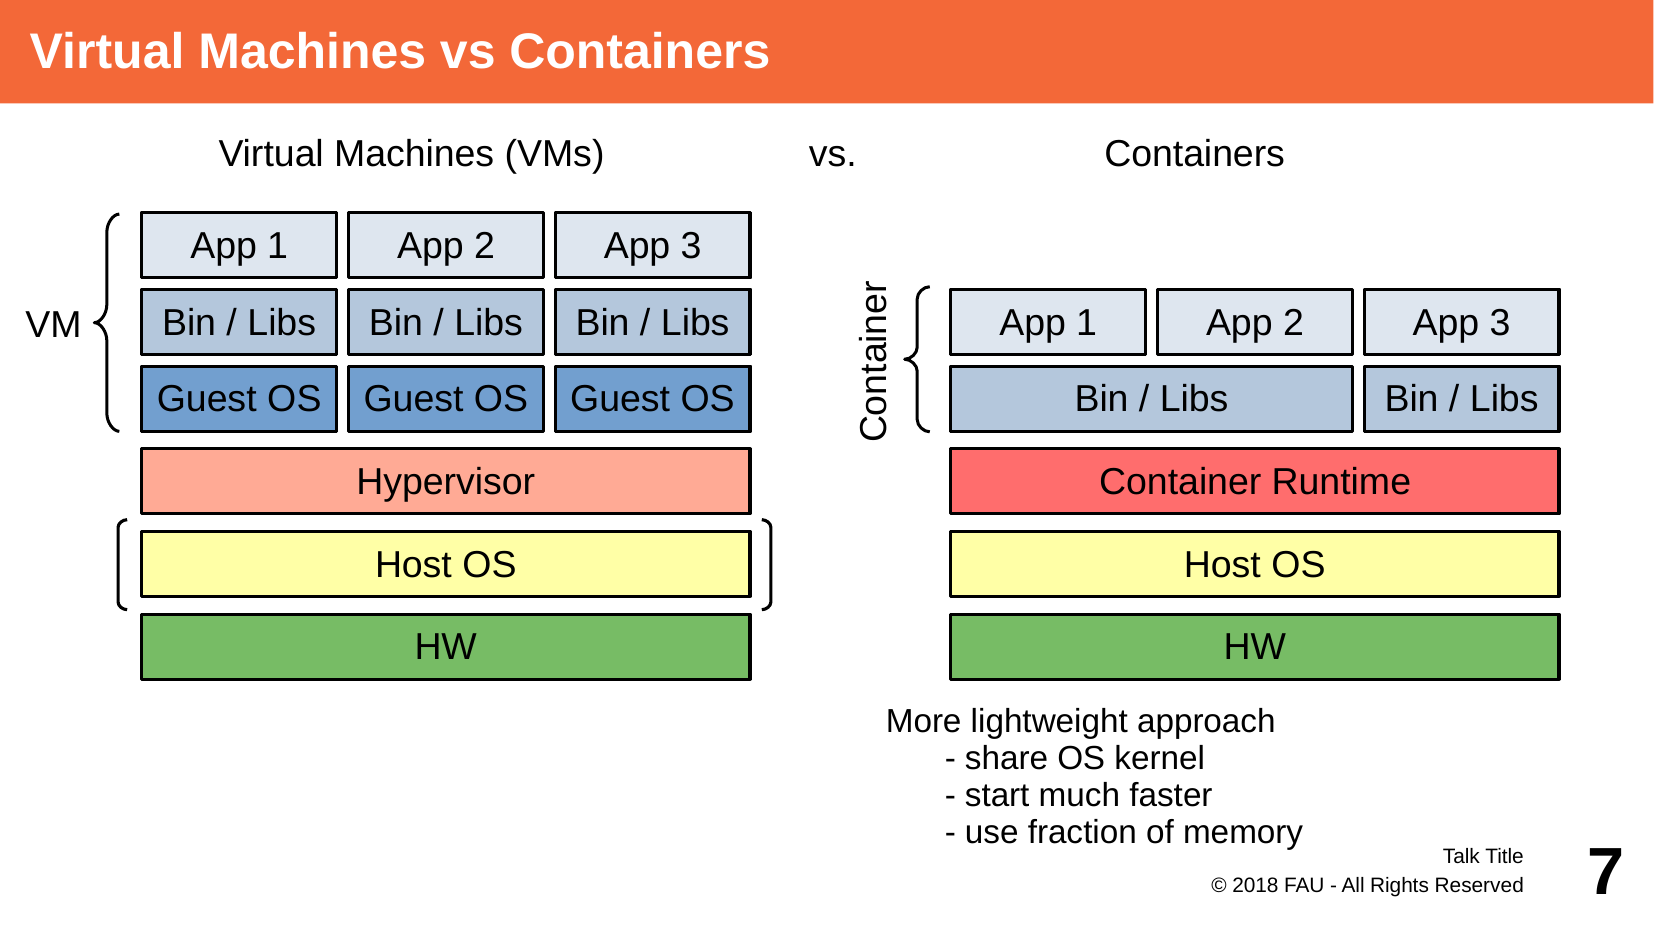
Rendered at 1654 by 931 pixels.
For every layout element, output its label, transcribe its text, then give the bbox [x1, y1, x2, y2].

text_box More lightweight approach - share OS kernel - start much faster - use fraction of memory [874, 690, 1495, 863]
text_box Bin / Libs [950, 366, 1353, 432]
text_box Guest OS [555, 366, 751, 432]
text_box App 3 [1364, 289, 1560, 355]
text_box App 3 [555, 212, 751, 278]
text_box Bin / Libs [555, 289, 751, 355]
text_box Container Runtime [950, 448, 1560, 514]
title Virtual Machines vs Containers [0, 0, 1654, 104]
text_box Host OS [950, 531, 1560, 597]
text_box Container [839, 243, 907, 481]
text_box Bin / Libs [1364, 366, 1560, 432]
text_box Bin / Libs [348, 289, 544, 355]
text_box App 2 [1157, 289, 1353, 355]
text_box VM [0, 257, 108, 393]
text_box Guest OS [348, 366, 544, 432]
text_box Host OS [141, 531, 751, 597]
text_box Guest OS [141, 366, 337, 432]
text_box App 1 [141, 212, 337, 278]
text_box App 1 [950, 289, 1146, 355]
text_box HW [141, 614, 751, 680]
text_box Bin / Libs [141, 289, 337, 355]
list Virtual Machines (VMs) vs. Containers [29, 132, 1625, 189]
text_box App 2 [348, 212, 544, 278]
text_box Hypervisor [141, 448, 751, 514]
text_box HW [950, 614, 1560, 680]
